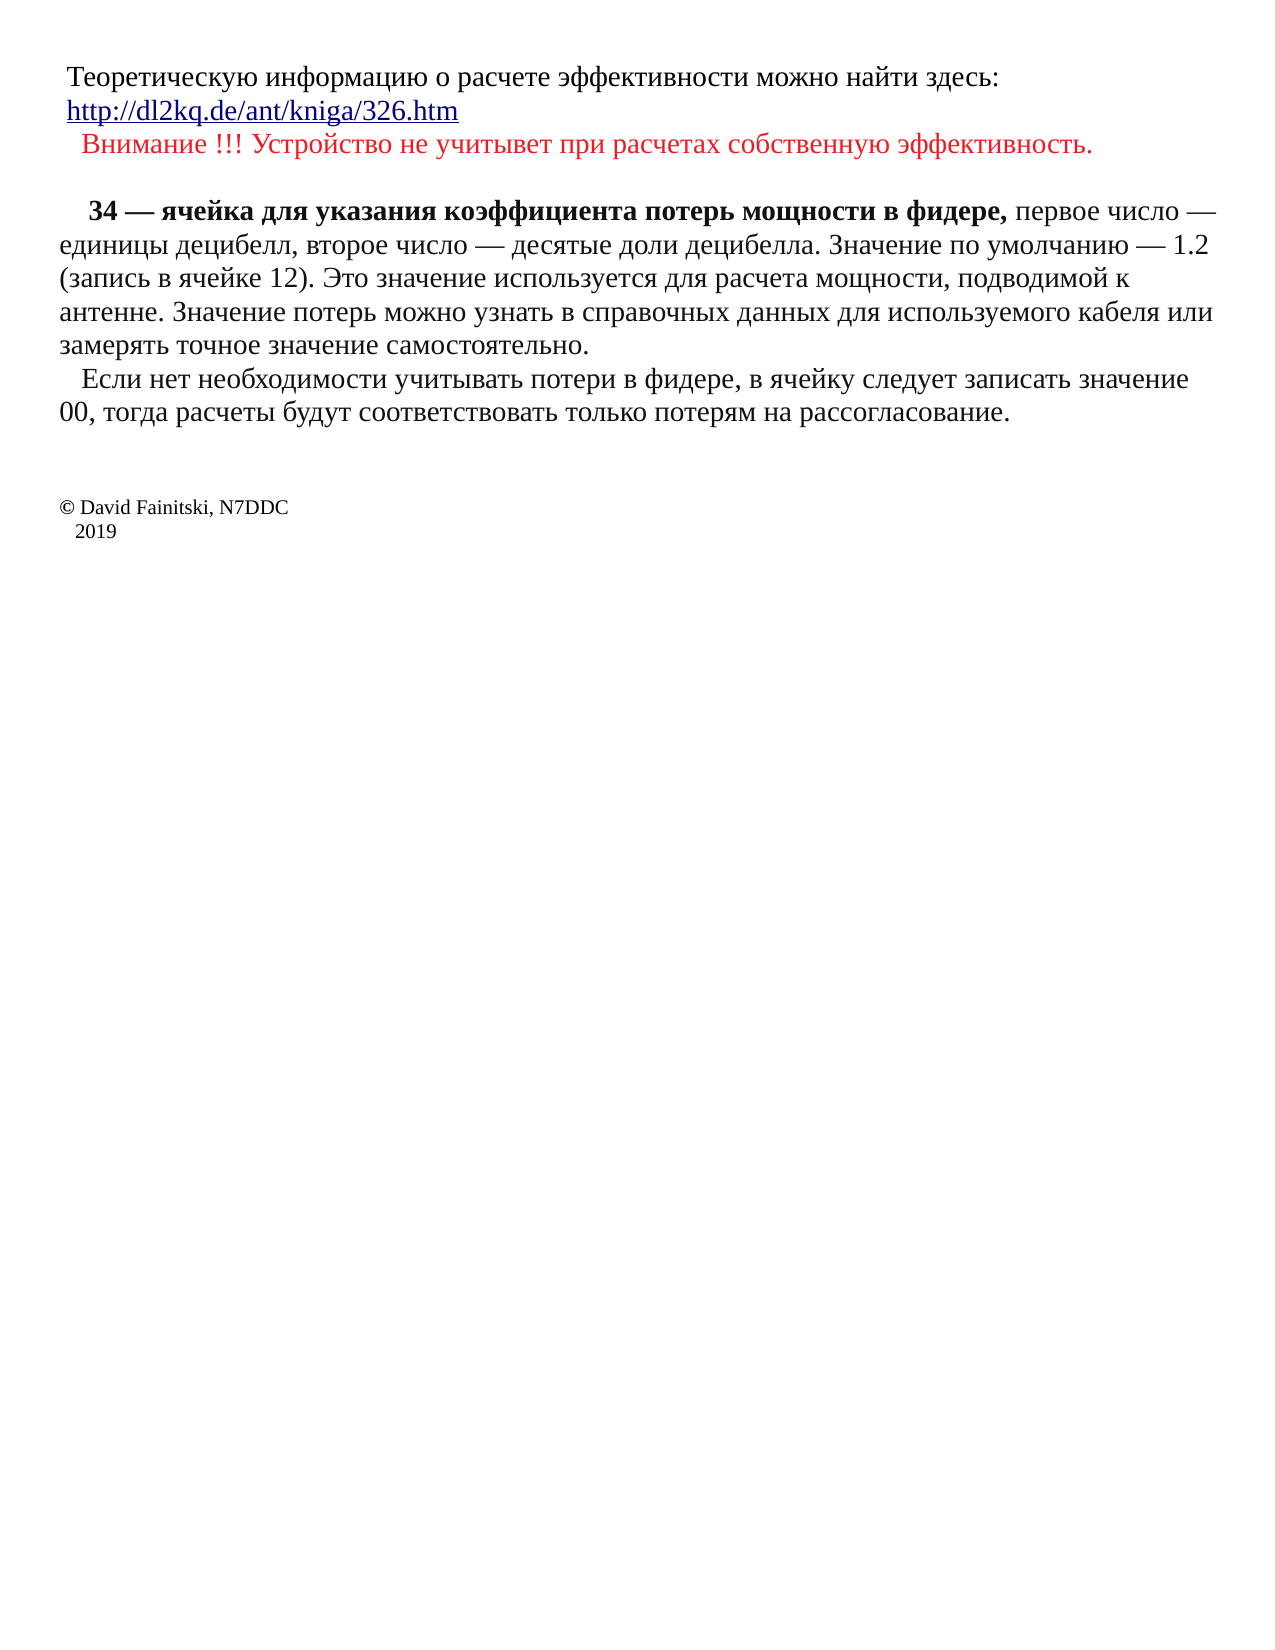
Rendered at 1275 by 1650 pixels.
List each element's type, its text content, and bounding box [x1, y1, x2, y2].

text http://dl2kq.de/ant/kniga/326.htm Внимание !!! Устройство не учитывет при расчетах собственную эффективность. [59, 93, 1216, 160]
text 34 — ячейка для указания коэффициента потерь мощности в фидере, первое число — единицы децибелл, второе число — десятые доли децибелла. Значение по умолчанию — 1.2 (запись в ячейке 12). Это значение используется для расчета мощности, подводимой к антенне. Значение потерь можно узнать в справочных данных для используемого кабеля или замерять точное значение самостоятельно. Если нет необходимости учитывать потери в фидере, в ячейку следует записать значение 00, тогда расчеты будут соответствовать только потерям на рассогласование. [59, 193, 1216, 428]
text Теоретическую информацию о расчете эффективности можно найти здесь: [59, 59, 1216, 93]
text © David Fainitski, N7DDC [59, 495, 1216, 519]
text 2019 [59, 519, 1216, 572]
